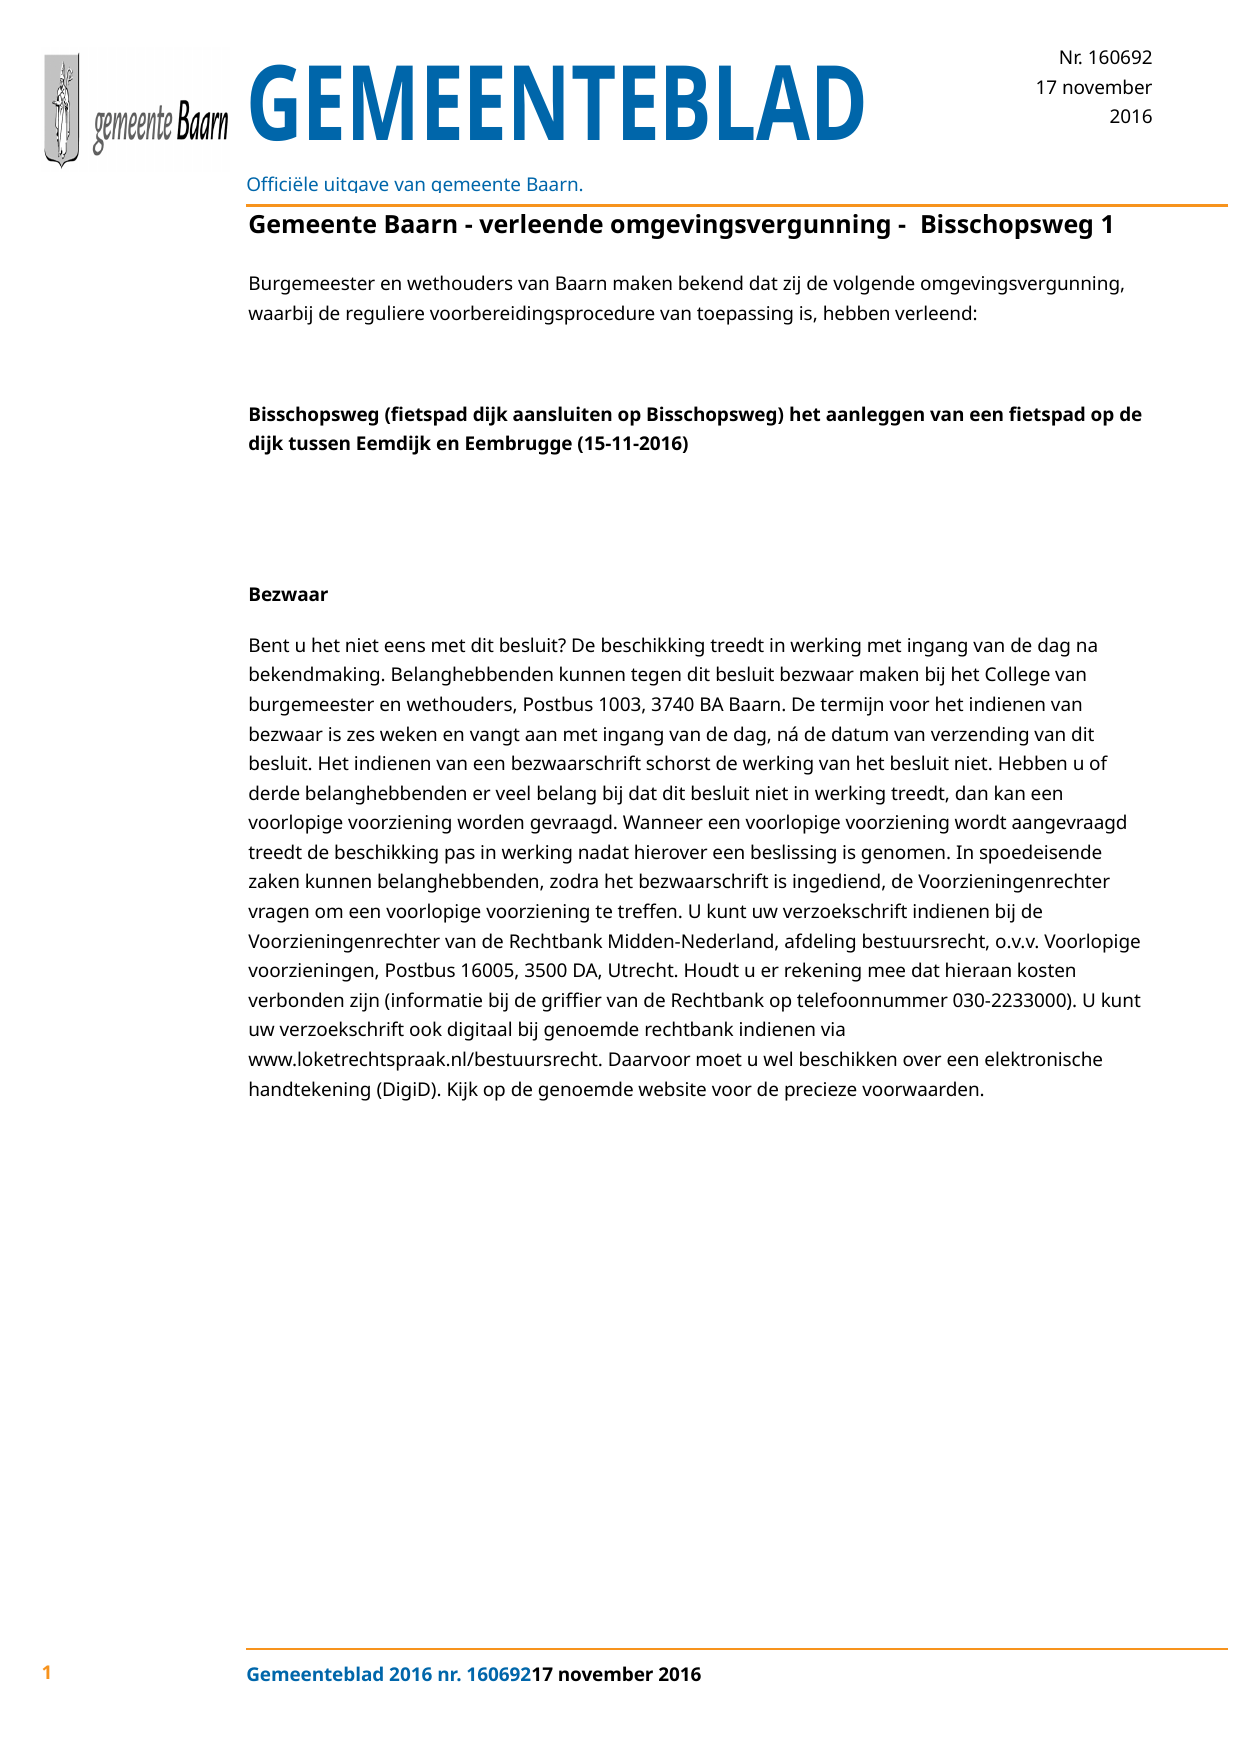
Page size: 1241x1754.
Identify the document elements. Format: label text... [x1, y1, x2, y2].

text Gemeente Baarn - verleende omgevingsvergunning - Bisschopsweg 1 [248, 207, 1152, 241]
text Bisschopsweg (fietspad dijk aansluiten op Bisschopsweg) het aanleggen van een fietspad op de dijk tussen Eemdijk en Eembrugge (15-11-2016) [248, 401, 1152, 456]
picture [41, 47, 231, 172]
text Bezwaar [248, 582, 1152, 607]
text Bent u het niet eens met dit besluit? De beschikking treedt in werking met ingang van de dag na bekendmaking. Belanghebbenden kunnen tegen dit besluit bezwaar maken bij het College van burgemeester en wethouders, Postbus 1003, 3740 BA Baarn. De termijn voor het indienen van bezwaar is zes weken en vangt aan met ingang van de dag, ná de datum van verzending van dit besluit. Het indienen van een bezwaarschrift schorst de werking van het besluit niet. Hebben u of derde belanghebbenden er veel belang bij dat dit besluit niet in werking treedt, dan kan een voorlopige voorziening worden gevraagd. Wanneer een voorlopige voorziening wordt aangevraagd treedt de beschikking pas in werking nadat hierover een beslissing is genomen. In spoedeisende zaken kunnen belanghebbenden, zodra het bezwaarschrift is ingediend, de Voorzieningenrechter vragen om een voorlopige voorziening te treffen. U kunt uw verzoekschrift indienen bij de Voorzieningenrechter van de Rechtbank Midden-Nederland, afdeling bestuursrecht, o.v.v. Voorlopige voorzieningen, Postbus 16005, 3500 DA, Utrecht. Houdt u er rekening mee dat hieraan kosten verbonden zijn (informatie bij de griffier van de Rechtbank op telefoonnummer 030-2233000). U kunt uw verzoekschrift ook digitaal bij genoemde rechtbank indienen via www.loketrechtspraak.nl/bestuursrecht. Daarvoor moet u wel beschikken over een elektronische handtekening (DigiD). Kijk op de genoemde website voor de precieze voorwaarden. [248, 632, 1152, 1101]
text Burgemeester en wethouders van Baarn maken bekend dat zij de volgende omgevingsvergunning, waarbij de reguliere voorbereidingsprocedure van toepassing is, hebben verleend: [248, 270, 1152, 326]
